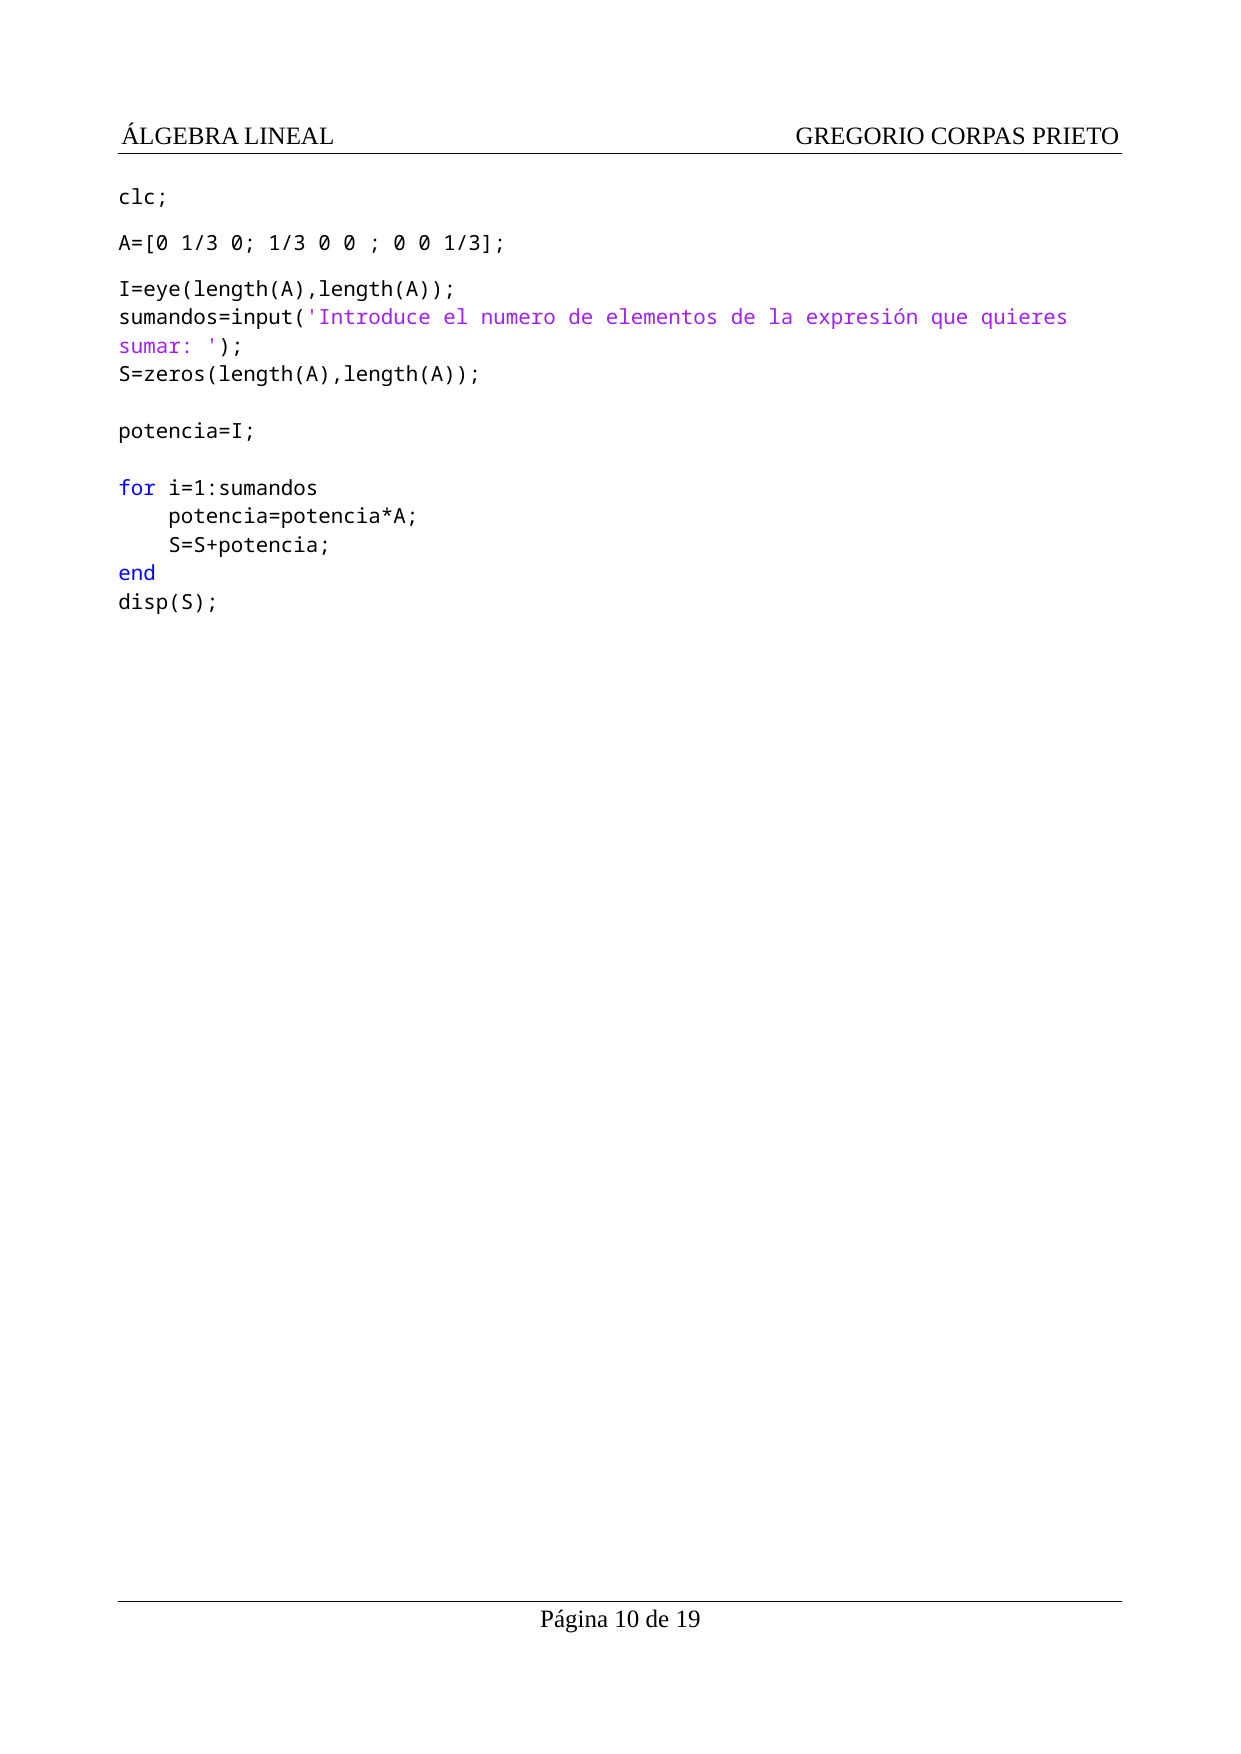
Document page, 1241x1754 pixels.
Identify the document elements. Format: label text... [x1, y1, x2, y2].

text potencia=potencia*A; [118, 501, 1122, 530]
text potencia=I; [118, 416, 1122, 444]
text clc; [118, 182, 1122, 211]
text for i=1:sumandos [118, 473, 1122, 501]
text S=zeros(length(A),length(A)); [118, 359, 1122, 388]
text I=eye(length(A),length(A)); [118, 274, 1122, 302]
text disp(S); [118, 587, 1122, 615]
text S=S+potencia; [118, 530, 1122, 558]
text sumandos=input('Introduce el numero de elementos de la expresión que quieres sumar: '); [118, 302, 1122, 359]
text A=[0 1/3 0; 1/3 0 0 ; 0 0 1/3]; [118, 228, 1122, 257]
text end [118, 558, 1122, 587]
